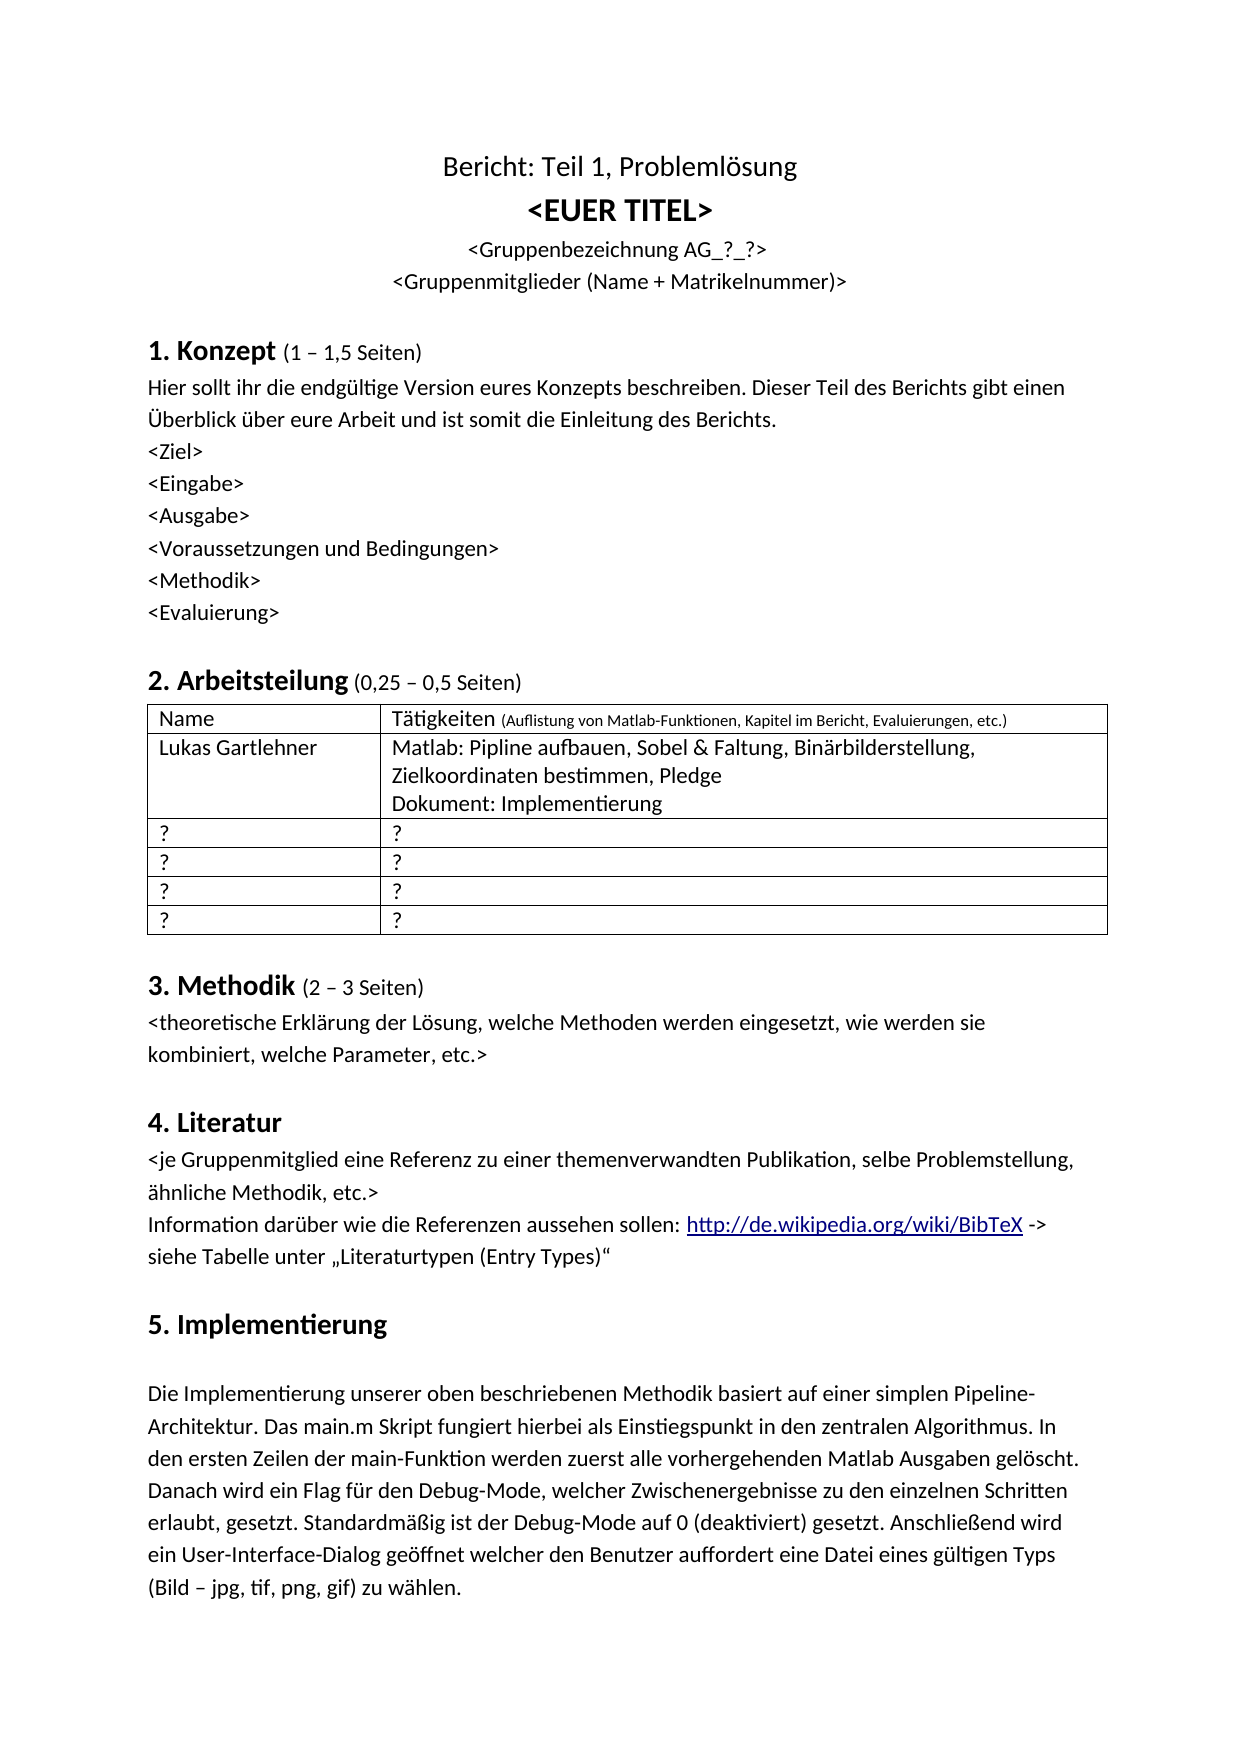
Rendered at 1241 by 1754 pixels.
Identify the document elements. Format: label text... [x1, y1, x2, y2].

text 1. Konzept (1 – 1,5 Seiten) [148, 332, 1093, 367]
table_cell ? [148, 848, 380, 876]
text 3. Methodik (2 – 3 Seiten) [148, 967, 1093, 1003]
text Die Implementierung unserer oben beschriebenen Methodik basiert auf einer simplen Pipeline-Architektur. Das main.m Skript fungiert hierbei als Einstiegspunkt in den zentralen Algorithmus. In den ersten Zeilen der main-Funktion werden zuerst alle vorhergehenden Matlab Ausgaben gelöscht. Danach wird ein Flag für den Debug-Mode, welcher Zwischenergebnisse zu den einzelnen Schritten erlaubt, gesetzt. Standardmäßig ist der Debug-Mode auf 0 (deaktiviert) gesetzt. Anschließend wird ein User-Interface-Dialog geöffnet welcher den Benutzer auffordert eine Datei eines gültigen Typs (Bild – jpg, tif, png, gif) zu wählen. [148, 1347, 1093, 1601]
text <Evaluierung> [148, 598, 1093, 626]
text 4. Literatur [148, 1104, 1093, 1140]
table_cell ? [381, 906, 1107, 934]
table_cell ? [148, 906, 380, 934]
text Information darüber wie die Referenzen aussehen sollen: http://de.wikipedia.org/wiki/BibTeX -> siehe Tabelle unter „Literaturtypen (Entry Types)“ [148, 1210, 1093, 1270]
text Bericht: Teil 1, Problemlösung [148, 148, 1093, 183]
table_cell ? [148, 819, 380, 847]
text <EUER TITEL> [148, 188, 1093, 229]
table_cell Lukas Gartlehner [148, 734, 380, 818]
text <Gruppenbezeichnung AG_?_?> [148, 235, 1093, 263]
text <Eingabe> [148, 469, 1093, 497]
text <je Gruppenmitglied eine Referenz zu einer themenverwandten Publikation, selbe Problemstellung, ähnliche Methodik, etc.> [148, 1146, 1093, 1206]
table_cell ? [381, 819, 1107, 847]
text <Voraussetzungen und Bedingungen> [148, 534, 1093, 562]
table_cell ? [381, 848, 1107, 876]
text 5. Implementierung [148, 1306, 1093, 1342]
table_cell ? [148, 877, 380, 905]
text <Ausgabe> [148, 502, 1093, 529]
table_header Name [148, 705, 380, 732]
text <Ziel> [148, 437, 1093, 465]
text <Gruppenmitglieder (Name + Matrikelnummer)> [148, 267, 1093, 296]
text <theoretische Erklärung der Lösung, welche Methoden werden eingesetzt, wie werden sie kombiniert, welche Parameter, etc.> [148, 1008, 1093, 1068]
table_cell Matlab: Pipline aufbauen, Sobel & Faltung, Binärbilderstellung, Zielkoordinaten bestimmen, Pledge Dokument: Implementierung [381, 734, 1107, 818]
text <Methodik> [148, 566, 1093, 594]
text 2. Arbeitsteilung (0,25 – 0,5 Seiten) [148, 662, 1093, 698]
table_header Tätigkeiten (Auflistung von Matlab-Funktionen, Kapitel im Bericht, Evaluierungen, etc.) [381, 705, 1107, 732]
table_cell ? [381, 877, 1107, 905]
text Hier sollt ihr die endgültige Version eures Konzepts beschreiben. Dieser Teil des Berichts gibt einen Überblick über eure Arbeit und ist somit die Einleitung des Berichts. [148, 373, 1093, 433]
